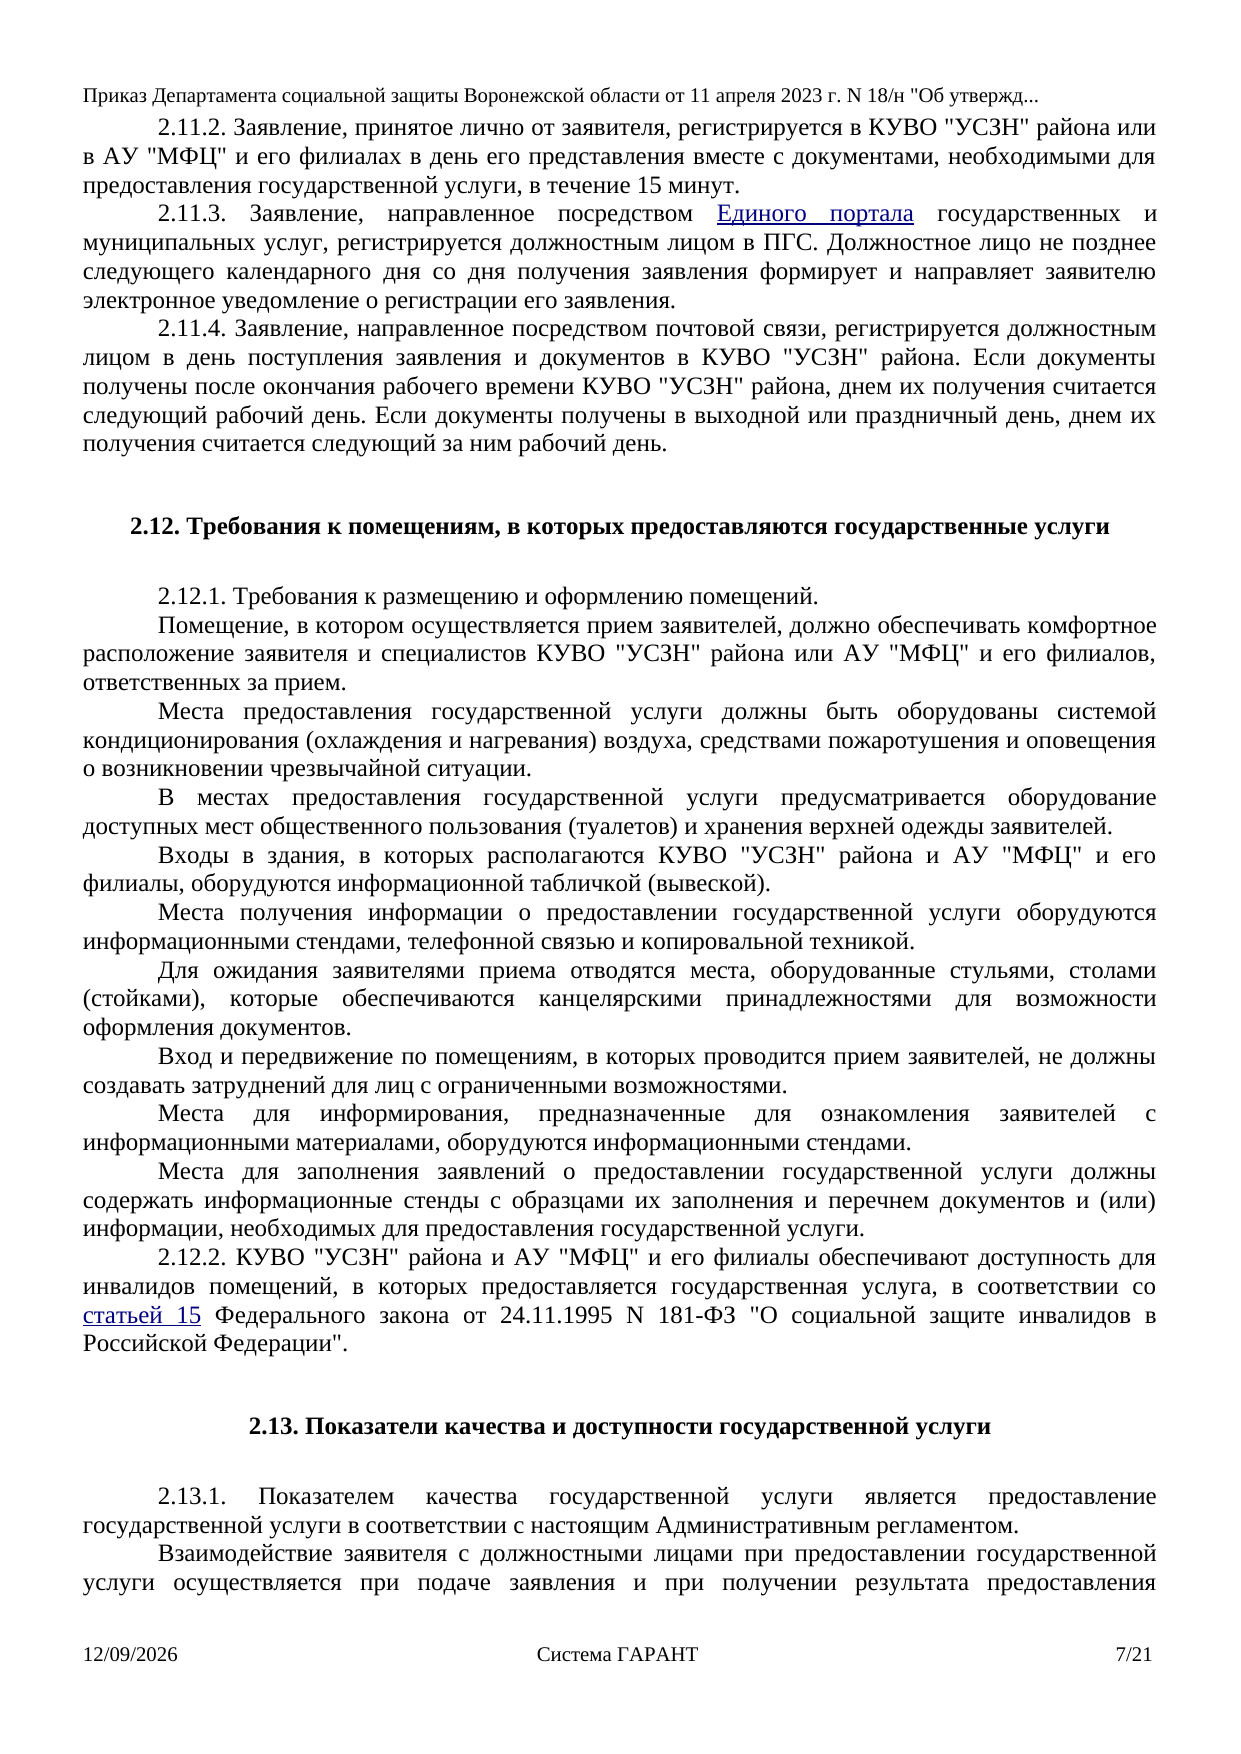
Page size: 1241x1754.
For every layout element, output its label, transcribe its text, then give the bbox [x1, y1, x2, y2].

text Места для информирования, предназначенные для ознакомления заявителей с информационными материалами, оборудуются информационными стендами. [83, 1098, 1157, 1156]
text Места получения информации о предоставлении государственной услуги оборудуются информационными стендами, телефонной связью и копировальной техникой. [83, 897, 1157, 955]
text Входы в здания, в которых располагаются КУВО "УСЗН" района и АУ "МФЦ" и его филиалы, оборудуются информационной табличкой (вывеской). [83, 840, 1157, 897]
subtitle 2.12. Требования к помещениям, в которых предоставляются государственные услуги [83, 511, 1157, 540]
text Помещение, в котором осуществляется прием заявителей, должно обеспечивать комфортное расположение заявителя и специалистов КУВО "УСЗН" района или АУ "МФЦ" и его филиалов, ответственных за прием. [83, 610, 1157, 696]
text Места предоставления государственной услуги должны быть оборудованы системой кондиционирования (охлаждения и нагревания) воздуха, средствами пожаротушения и оповещения о возникновении чрезвычайной ситуации. [83, 696, 1157, 782]
text 2.12.1. Требования к размещению и оформлению помещений. [83, 581, 1157, 610]
text 2.11.3. Заявление, направленное посредством Единого портала государственных и муниципальных услуг, регистрируется должностным лицом в ПГС. Должностное лицо не позднее следующего календарного дня со дня получения заявления формирует и направляет заявителю электронное уведомление о регистрации его заявления. [83, 198, 1157, 313]
text Места для заполнения заявлений о предоставлении государственной услуги должны содержать информационные стенды с образцами их заполнения и перечнем документов и (или) информации, необходимых для предоставления государственной услуги. [83, 1156, 1157, 1242]
text В местах предоставления государственной услуги предусматривается оборудование доступных мест общественного пользования (туалетов) и хранения верхней одежды заявителей. [83, 782, 1157, 840]
text Для ожидания заявителями приема отводятся места, оборудованные стульями, столами (стойками), которые обеспечиваются канцелярскими принадлежностями для возможности оформления документов. [83, 955, 1157, 1041]
text 2.11.4. Заявление, направленное посредством почтовой связи, регистрируется должностным лицом в день поступления заявления и документов в КУВО "УСЗН" района. Если документы получены после окончания рабочего времени КУВО "УСЗН" района, днем их получения считается следующий рабочий день. Если документы получены в выходной или праздничный день, днем их получения считается следующий за ним рабочий день. [83, 313, 1157, 457]
subtitle 2.13. Показатели качества и доступности государственной услуги [83, 1411, 1157, 1440]
text 2.12.2. КУВО "УСЗН" района и АУ "МФЦ" и его филиалы обеспечивают доступность для инвалидов помещений, в которых предоставляется государственная услуга, в соответствии со статьей 15 Федерального закона от 24.11.1995 N 181-ФЗ "О социальной защите инвалидов в Российской Федерации". [83, 1242, 1157, 1357]
text Взаимодействие заявителя с должностными лицами при предоставлении государственной услуги осуществляется при подаче заявления и при получении результата предоставления [83, 1538, 1157, 1596]
text Вход и передвижение по помещениям, в которых проводится прием заявителей, не должны создавать затруднений для лиц с ограниченными возможностями. [83, 1041, 1157, 1098]
text 2.13.1. Показателем качества государственной услуги является предоставление государственной услуги в соответствии с настоящим Административным регламентом. [83, 1481, 1157, 1538]
text 2.11.2. Заявление, принятое лично от заявителя, регистрируется в КУВО "УСЗН" района или в АУ "МФЦ" и его филиалах в день его представления вместе с документами, необходимыми для предоставления государственной услуги, в течение 15 минут. [83, 112, 1157, 198]
